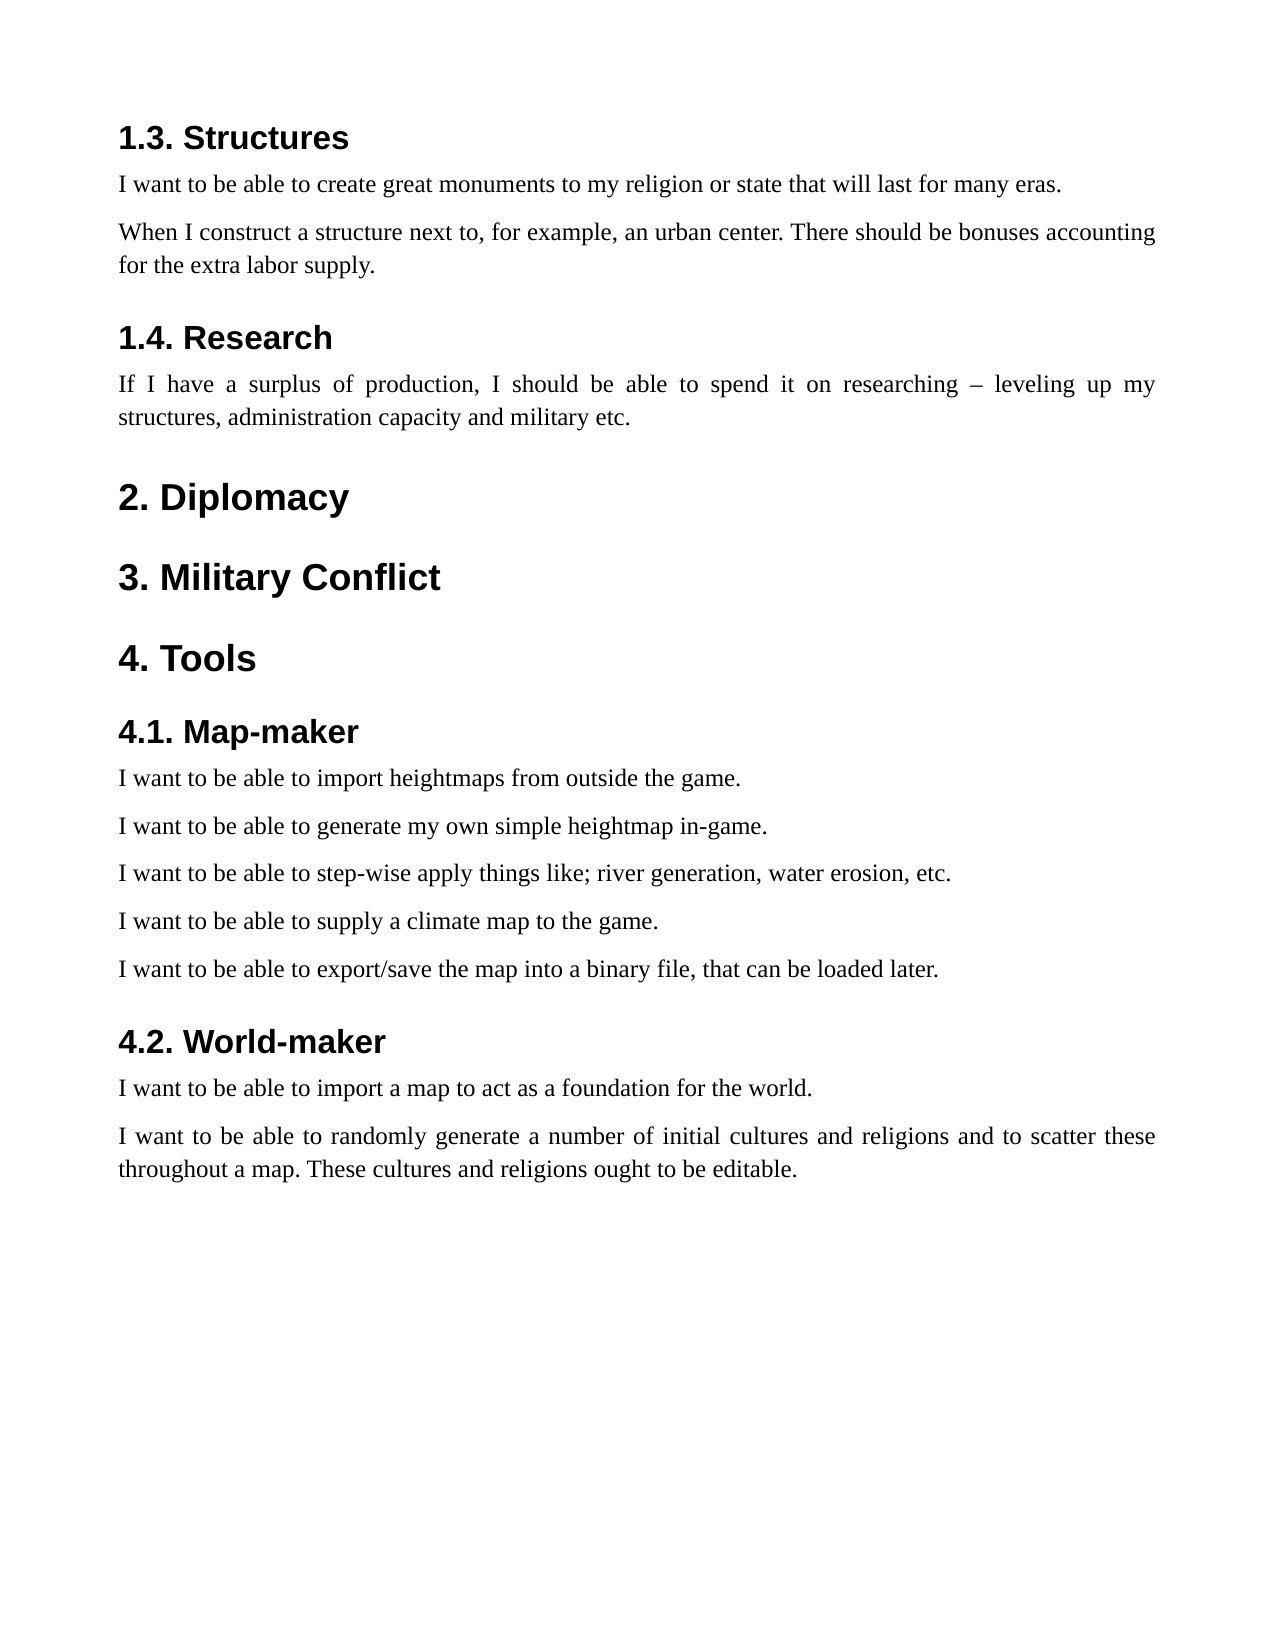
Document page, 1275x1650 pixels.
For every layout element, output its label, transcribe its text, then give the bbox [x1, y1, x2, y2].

text I want to be able to randomly generate a number of initial cultures and religions and to scatter these throughout a map. These cultures and religions ought to be editable. [118, 1121, 1157, 1182]
subtitle 4.1. Map-maker [118, 712, 1157, 751]
text I want to be able to supply a climate map to the game. [118, 906, 1157, 935]
text I want to be able to step-wise apply things like; river generation, water erosion, etc. [118, 858, 1157, 887]
text I want to be able to import a map to act as a foundation for the world. [118, 1073, 1157, 1102]
subtitle 4.2. World-maker [118, 1022, 1157, 1061]
text I want to be able to create great monuments to my religion or state that will last for many eras. [118, 169, 1157, 198]
subtitle 4. Tools [118, 636, 1157, 679]
subtitle 2. Diplomacy [118, 475, 1157, 518]
text When I construct a structure next to, for example, an urban center. There should be bonuses accounting for the extra labor supply. [118, 217, 1157, 278]
text I want to be able to export/save the map into a binary file, that can be loaded later. [118, 954, 1157, 982]
subtitle 1.4. Research [118, 318, 1157, 357]
text I want to be able to generate my own simple heightmap in-game. [118, 811, 1157, 840]
text I want to be able to import heightmaps from outside the game. [118, 763, 1157, 792]
text If I have a surplus of production, I should be able to spend it on researching – leveling up my structures, administration capacity and military etc. [118, 369, 1157, 431]
subtitle 3. Military Conflict [118, 555, 1157, 598]
subtitle 1.3. Structures [118, 118, 1157, 157]
